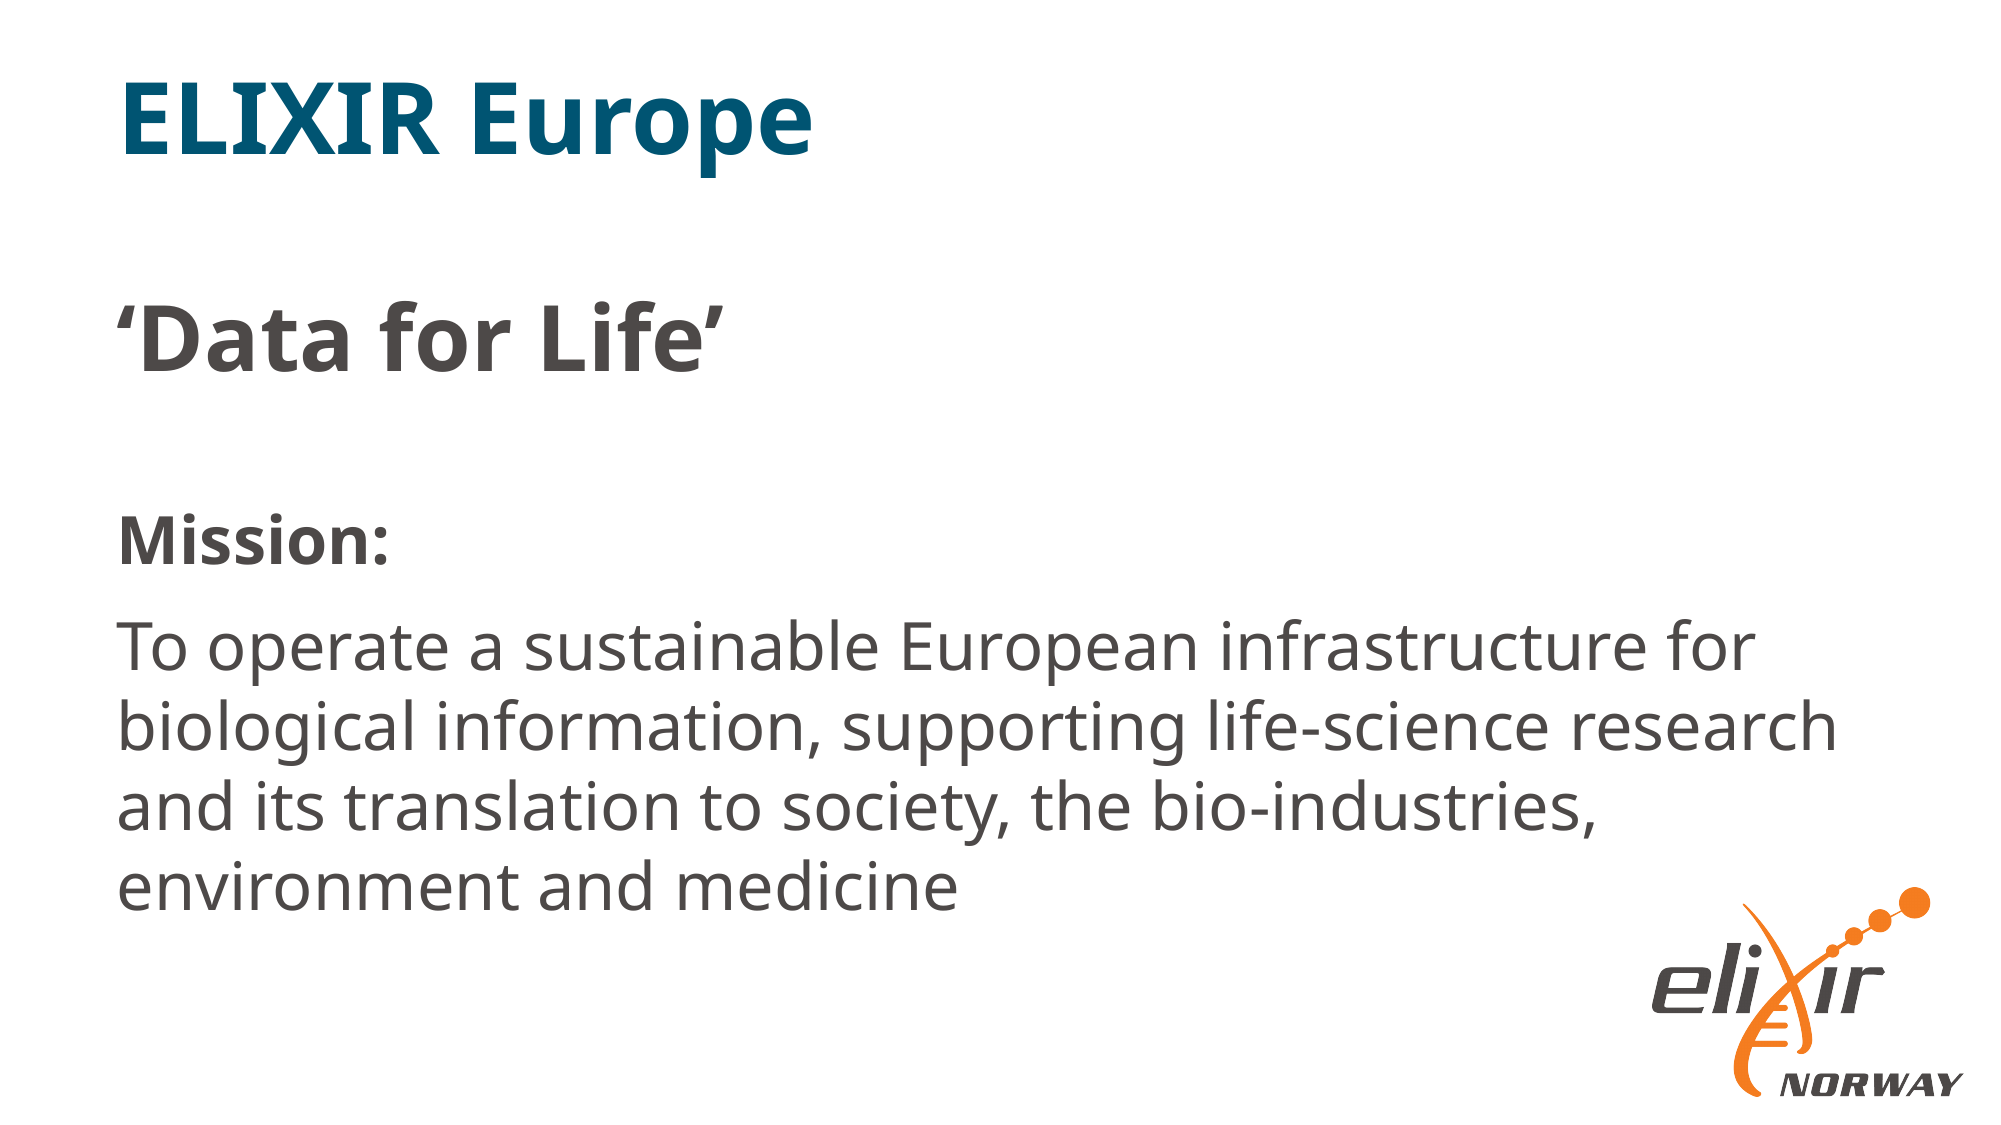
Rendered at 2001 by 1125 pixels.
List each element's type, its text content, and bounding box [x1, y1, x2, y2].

title ELIXIR Europe [117, 54, 1902, 161]
list ‘Data for Life’ Mission: To operate a sustainable European infrastructure for biological information, supporting life-science research and its translation to society, the bio-industries, environment and medicine [116, 279, 1901, 994]
picture [1652, 887, 1964, 1097]
